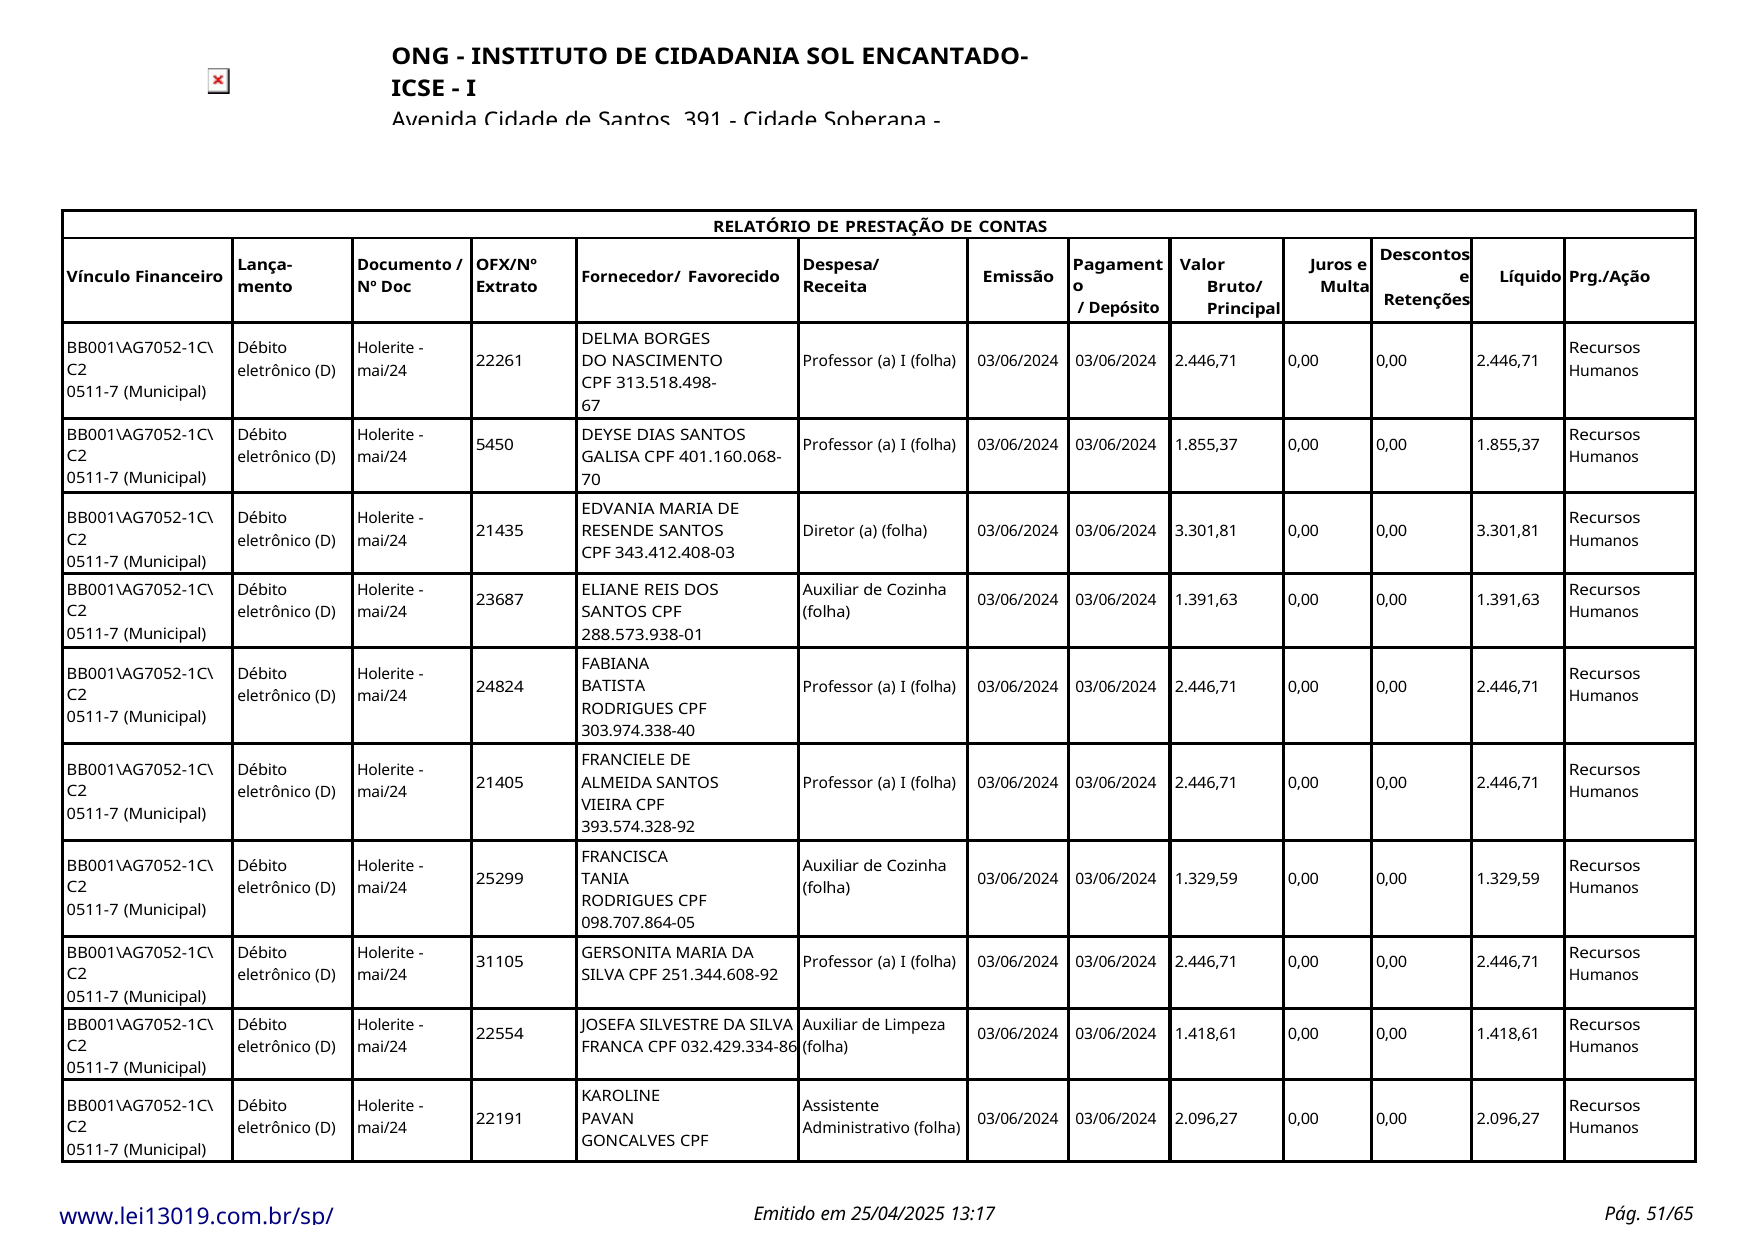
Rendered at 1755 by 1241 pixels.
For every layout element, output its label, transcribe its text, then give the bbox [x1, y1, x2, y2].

table_cell 0,00 [1373, 1010, 1470, 1078]
table_cell KAROLINE PAVAN GONCALVES CPF [578, 1081, 797, 1160]
table_cell 2.446,71 [1473, 745, 1563, 838]
table_cell 0,00 [1285, 649, 1370, 742]
table_cell Assistente Administrativo (folha) [800, 1081, 966, 1160]
table_cell Recursos Humanos [1566, 324, 1694, 417]
table_cell 1.855,37 [1172, 420, 1282, 491]
table_cell 03/06/2024 [1070, 842, 1168, 935]
table_cell Holerite - mai/24 [354, 1010, 470, 1078]
table_cell FRANCISCA TANIA RODRIGUES CPF 098.707.864-05 [578, 842, 797, 935]
table_cell BB001\AG7052-1C\C2 0511-7 (Municipal) [64, 575, 231, 646]
table_cell Líquido [1473, 239, 1563, 321]
table_cell 03/06/2024 [1070, 324, 1168, 417]
table_cell Holerite - mai/24 [354, 494, 470, 572]
table_cell Auxiliar de Cozinha (folha) [800, 575, 966, 646]
table_cell Professor (a) I (folha) [800, 745, 966, 838]
table_cell Holerite - mai/24 [354, 842, 470, 935]
table_cell Débito eletrônico (D) [234, 1081, 351, 1160]
table_cell 03/06/2024 [1070, 420, 1168, 491]
table_cell Débito eletrônico (D) [234, 938, 351, 1007]
table_cell Débito eletrônico (D) [234, 1010, 351, 1078]
table_cell 03/06/2024 [1070, 1081, 1168, 1160]
table_cell 31105 [473, 938, 575, 1007]
table_cell Holerite - mai/24 [354, 649, 470, 742]
table_cell Auxiliar de Limpeza (folha) [800, 1010, 966, 1078]
table_cell BB001\AG7052-1C\C2 0511-7 (Municipal) [64, 420, 231, 491]
table_cell ELIANE REIS DOS SANTOS CPF 288.573.938-01 [578, 575, 797, 646]
table_cell 2.096,27 [1172, 1081, 1282, 1160]
table_cell 0,00 [1373, 649, 1470, 742]
table_cell Holerite - mai/24 [354, 1081, 470, 1160]
table_cell 0,00 [1373, 938, 1470, 1007]
table_cell 22191 [473, 1081, 575, 1160]
table_cell 1.391,63 [1473, 575, 1563, 646]
table_cell 0,00 [1285, 842, 1370, 935]
table_cell 1.329,59 [1473, 842, 1563, 935]
table_cell Recursos Humanos [1566, 575, 1694, 646]
table_cell Débito eletrônico (D) [234, 745, 351, 838]
table_cell Documento / Nº Doc [354, 239, 470, 321]
table_cell Holerite - mai/24 [354, 420, 470, 491]
table_cell 0,00 [1373, 324, 1470, 417]
table_cell GERSONITA MARIA DA SILVA CPF 251.344.608-92 [578, 938, 797, 1007]
table_cell 0,00 [1373, 1081, 1470, 1160]
table_cell DEYSE DIAS SANTOS GALISA CPF 401.160.068-70 [578, 420, 797, 491]
table_cell 1.855,37 [1473, 420, 1563, 491]
table_cell Débito eletrônico (D) [234, 649, 351, 742]
table_cell BB001\AG7052-1C\C2 0511-7 (Municipal) [64, 1081, 231, 1160]
table_cell 03/06/2024 [969, 649, 1067, 742]
table_cell 0,00 [1285, 420, 1370, 491]
table_cell Auxiliar de Cozinha (folha) [800, 842, 966, 935]
table_cell 5450 [473, 420, 575, 491]
table_cell Professor (a) I (folha) [800, 649, 966, 742]
table_cell Professor (a) I (folha) [800, 324, 966, 417]
table_cell Recursos Humanos [1566, 420, 1694, 491]
table_cell Débito eletrônico (D) [234, 575, 351, 646]
table_cell Professor (a) I (folha) [800, 420, 966, 491]
table_cell 0,00 [1285, 575, 1370, 646]
table_cell 03/06/2024 [969, 1081, 1067, 1160]
table_cell Lança- mento [234, 239, 351, 321]
table_cell 03/06/2024 [969, 938, 1067, 1007]
table_cell Prg./Ação [1566, 239, 1694, 321]
table_cell Holerite - mai/24 [354, 324, 470, 417]
table_cell 0,00 [1373, 494, 1470, 572]
table_cell Holerite - mai/24 [354, 938, 470, 1007]
table_cell Holerite - mai/24 [354, 745, 470, 838]
table_cell JOSEFA SILVESTRE DA SILVA FRANCA CPF 032.429.334-86 [578, 1010, 797, 1078]
table_cell 1.418,61 [1172, 1010, 1282, 1078]
table_cell DELMA BORGES DO NASCIMENTO CPF 313.518.498-67 [578, 324, 797, 417]
table_cell BB001\AG7052-1C\C2 0511-7 (Municipal) [64, 1010, 231, 1078]
table_cell 03/06/2024 [969, 420, 1067, 491]
table_cell 22261 [473, 324, 575, 417]
table_cell Juros e Multa [1285, 239, 1370, 321]
table_cell BB001\AG7052-1C\C2 0511-7 (Municipal) [64, 842, 231, 935]
table_cell 03/06/2024 [969, 324, 1067, 417]
table_cell Recursos Humanos [1566, 938, 1694, 1007]
table_cell Professor (a) I (folha) [800, 938, 966, 1007]
table_cell 2.446,71 [1172, 745, 1282, 838]
table_cell 03/06/2024 [1070, 938, 1168, 1007]
table_cell Débito eletrônico (D) [234, 842, 351, 935]
table_cell Fornecedor/ Favorecido [578, 239, 797, 321]
table_cell 22554 [473, 1010, 575, 1078]
table_cell Emissão [969, 239, 1067, 321]
table_cell 03/06/2024 [969, 842, 1067, 935]
table_cell Recursos Humanos [1566, 494, 1694, 572]
table_cell 0,00 [1285, 938, 1370, 1007]
table_cell Descontos e Retenções [1373, 239, 1470, 321]
table_cell 0,00 [1285, 324, 1370, 417]
table_cell 1.418,61 [1473, 1010, 1563, 1078]
table_cell Débito eletrônico (D) [234, 420, 351, 491]
table_cell Diretor (a) (folha) [800, 494, 966, 572]
table_cell 24824 [473, 649, 575, 742]
table_cell 1.329,59 [1172, 842, 1282, 935]
table_cell 0,00 [1373, 842, 1470, 935]
table_cell BB001\AG7052-1C\C2 0511-7 (Municipal) [64, 649, 231, 742]
table_cell 21435 [473, 494, 575, 572]
table_cell 2.096,27 [1473, 1081, 1563, 1160]
table_cell 2.446,71 [1473, 938, 1563, 1007]
table_cell 03/06/2024 [1070, 575, 1168, 646]
table_cell BB001\AG7052-1C\C2 0511-7 (Municipal) [64, 938, 231, 1007]
table_cell 25299 [473, 842, 575, 935]
table_cell EDVANIA MARIA DE RESENDE SANTOS CPF 343.412.408-03 [578, 494, 797, 572]
table_cell BB001\AG7052-1C\C2 0511-7 (Municipal) [64, 745, 231, 838]
table_cell Recursos Humanos [1566, 1081, 1694, 1160]
table_cell Vínculo Financeiro [64, 239, 231, 321]
table_cell 03/06/2024 [1070, 649, 1168, 742]
table_cell 23687 [473, 575, 575, 646]
table_cell 2.446,71 [1172, 649, 1282, 742]
table_header RELATÓRIO DE PRESTAÇÃO DE CONTAS [64, 212, 1694, 237]
table_cell 2.446,71 [1473, 649, 1563, 742]
table_cell 21405 [473, 745, 575, 838]
table_cell 0,00 [1373, 575, 1470, 646]
table_cell 03/06/2024 [1070, 745, 1168, 838]
table_cell 2.446,71 [1473, 324, 1563, 417]
table_cell Despesa/ Receita [800, 239, 966, 321]
table_cell 0,00 [1285, 745, 1370, 838]
table_cell 0,00 [1285, 494, 1370, 572]
table_cell 1.391,63 [1172, 575, 1282, 646]
table_cell Débito eletrônico (D) [234, 324, 351, 417]
table_cell Recursos Humanos [1566, 745, 1694, 838]
table_cell BB001\AG7052-1C\C2 0511-7 (Municipal) [64, 494, 231, 572]
table_cell Recursos Humanos [1566, 842, 1694, 935]
table_cell 03/06/2024 [969, 575, 1067, 646]
table_cell 2.446,71 [1172, 324, 1282, 417]
table_cell Débito eletrônico (D) [234, 494, 351, 572]
table_cell 0,00 [1285, 1081, 1370, 1160]
table_cell Recursos Humanos [1566, 1010, 1694, 1078]
table_cell 0,00 [1285, 1010, 1370, 1078]
table_cell Recursos Humanos [1566, 649, 1694, 742]
table_cell Holerite - mai/24 [354, 575, 470, 646]
table_cell Pagamento / Depósito [1070, 239, 1168, 321]
table_cell FRANCIELE DE ALMEIDA SANTOS VIEIRA CPF 393.574.328-92 [578, 745, 797, 838]
table_cell 0,00 [1373, 420, 1470, 491]
table_cell 3.301,81 [1473, 494, 1563, 572]
table_cell OFX/Nº Extrato [473, 239, 575, 321]
table_cell BB001\AG7052-1C\C2 0511-7 (Municipal) [64, 324, 231, 417]
table_cell 0,00 [1373, 745, 1470, 838]
table_cell FABIANA BATISTA RODRIGUES CPF 303.974.338-40 [578, 649, 797, 742]
table_cell 2.446,71 [1172, 938, 1282, 1007]
table_cell 03/06/2024 [969, 745, 1067, 838]
table_cell 3.301,81 [1172, 494, 1282, 572]
table_cell Valor Bruto/ Principal [1172, 239, 1282, 321]
table_cell 03/06/2024 [969, 1010, 1067, 1078]
table_cell 03/06/2024 [1070, 494, 1168, 572]
table_cell 03/06/2024 [1070, 1010, 1168, 1078]
table_cell 03/06/2024 [969, 494, 1067, 572]
